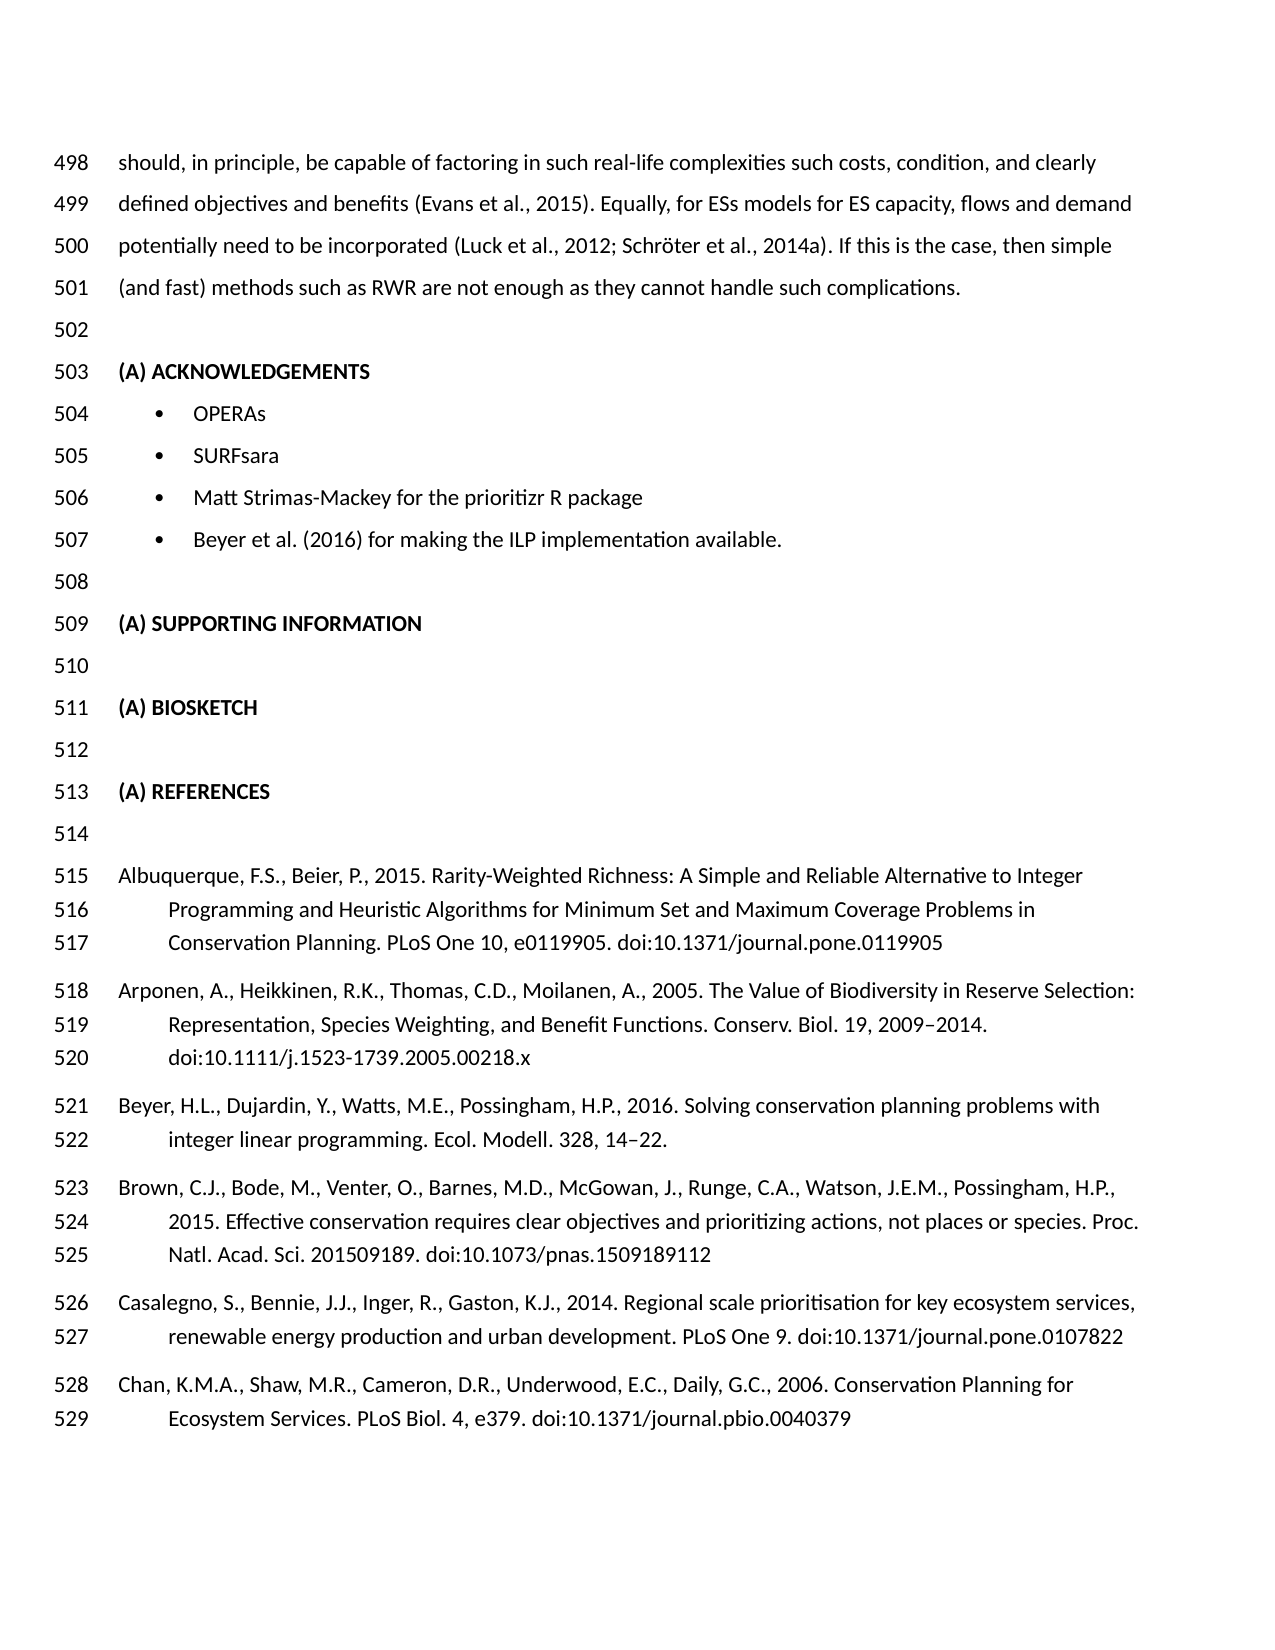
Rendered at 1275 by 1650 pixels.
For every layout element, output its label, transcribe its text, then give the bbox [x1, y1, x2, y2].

text should, in principle, be capable of factoring in such real-life complexities such costs, condition, and clearly defined objectives and benefits (Evans et al., 2015). Equally, for ESs models for ES capacity, flows and demand potentially need to be incorporated (Luck et al., 2012; Schröter et al., 2014a). If this is the case, then simple (and fast) methods such as RWR are not enough as they cannot handle such complications. [118, 148, 1157, 302]
list Beyer et al. (2016) for making the ILP implementation available. [156, 525, 1157, 553]
list Matt Strimas-Mackey for the prioritizr R package [156, 483, 1157, 511]
list OPERAs [156, 399, 1157, 427]
text Casalegno, S., Bennie, J.J., Inger, R., Gaston, K.J., 2014. Regional scale prioritisation for key ecosystem services, renewable energy production and urban development. PLoS One 9. doi:10.1371/journal.pone.0107822 [118, 1288, 1157, 1350]
subtitle (A) ACKNOWLEDGEMENTS [118, 357, 1157, 386]
text Arponen, A., Heikkinen, R.K., Thomas, C.D., Moilanen, A., 2005. The Value of Biodiversity in Reserve Selection: Representation, Species Weighting, and Benefit Functions. Conserv. Biol. 19, 2009–2014. doi:10.1111/j.1523-1739.2005.00218.x [118, 976, 1157, 1072]
text Chan, K.M.A., Shaw, M.R., Cameron, D.R., Underwood, E.C., Daily, G.C., 2006. Conservation Planning for Ecosystem Services. PLoS Biol. 4, e379. doi:10.1371/journal.pbio.0040379 [118, 1370, 1157, 1432]
text Albuquerque, F.S., Beier, P., 2015. Rarity-Weighted Richness: A Simple and Reliable Alternative to Integer Programming and Heuristic Algorithms for Minimum Set and Maximum Coverage Problems in Conservation Planning. PLoS One 10, e0119905. doi:10.1371/journal.pone.0119905 [118, 861, 1157, 956]
subtitle (A) SUPPORTING INFORMATION [118, 609, 1157, 637]
list SURFsara [156, 441, 1157, 469]
text Brown, C.J., Bode, M., Venter, O., Barnes, M.D., McGowan, J., Runge, C.A., Watson, J.E.M., Possingham, H.P., 2015. Effective conservation requires clear objectives and prioritizing actions, not places or species. Proc. Natl. Acad. Sci. 201509189. doi:10.1073/pnas.1509189112 [118, 1173, 1157, 1268]
text Beyer, H.L., Dujardin, Y., Watts, M.E., Possingham, H.P., 2016. Solving conservation planning problems with integer linear programming. Ecol. Modell. 328, 14–22. [118, 1092, 1157, 1153]
text (A) BIOSKETCH [118, 693, 1157, 721]
subtitle (A) REFERENCES [118, 777, 1157, 805]
